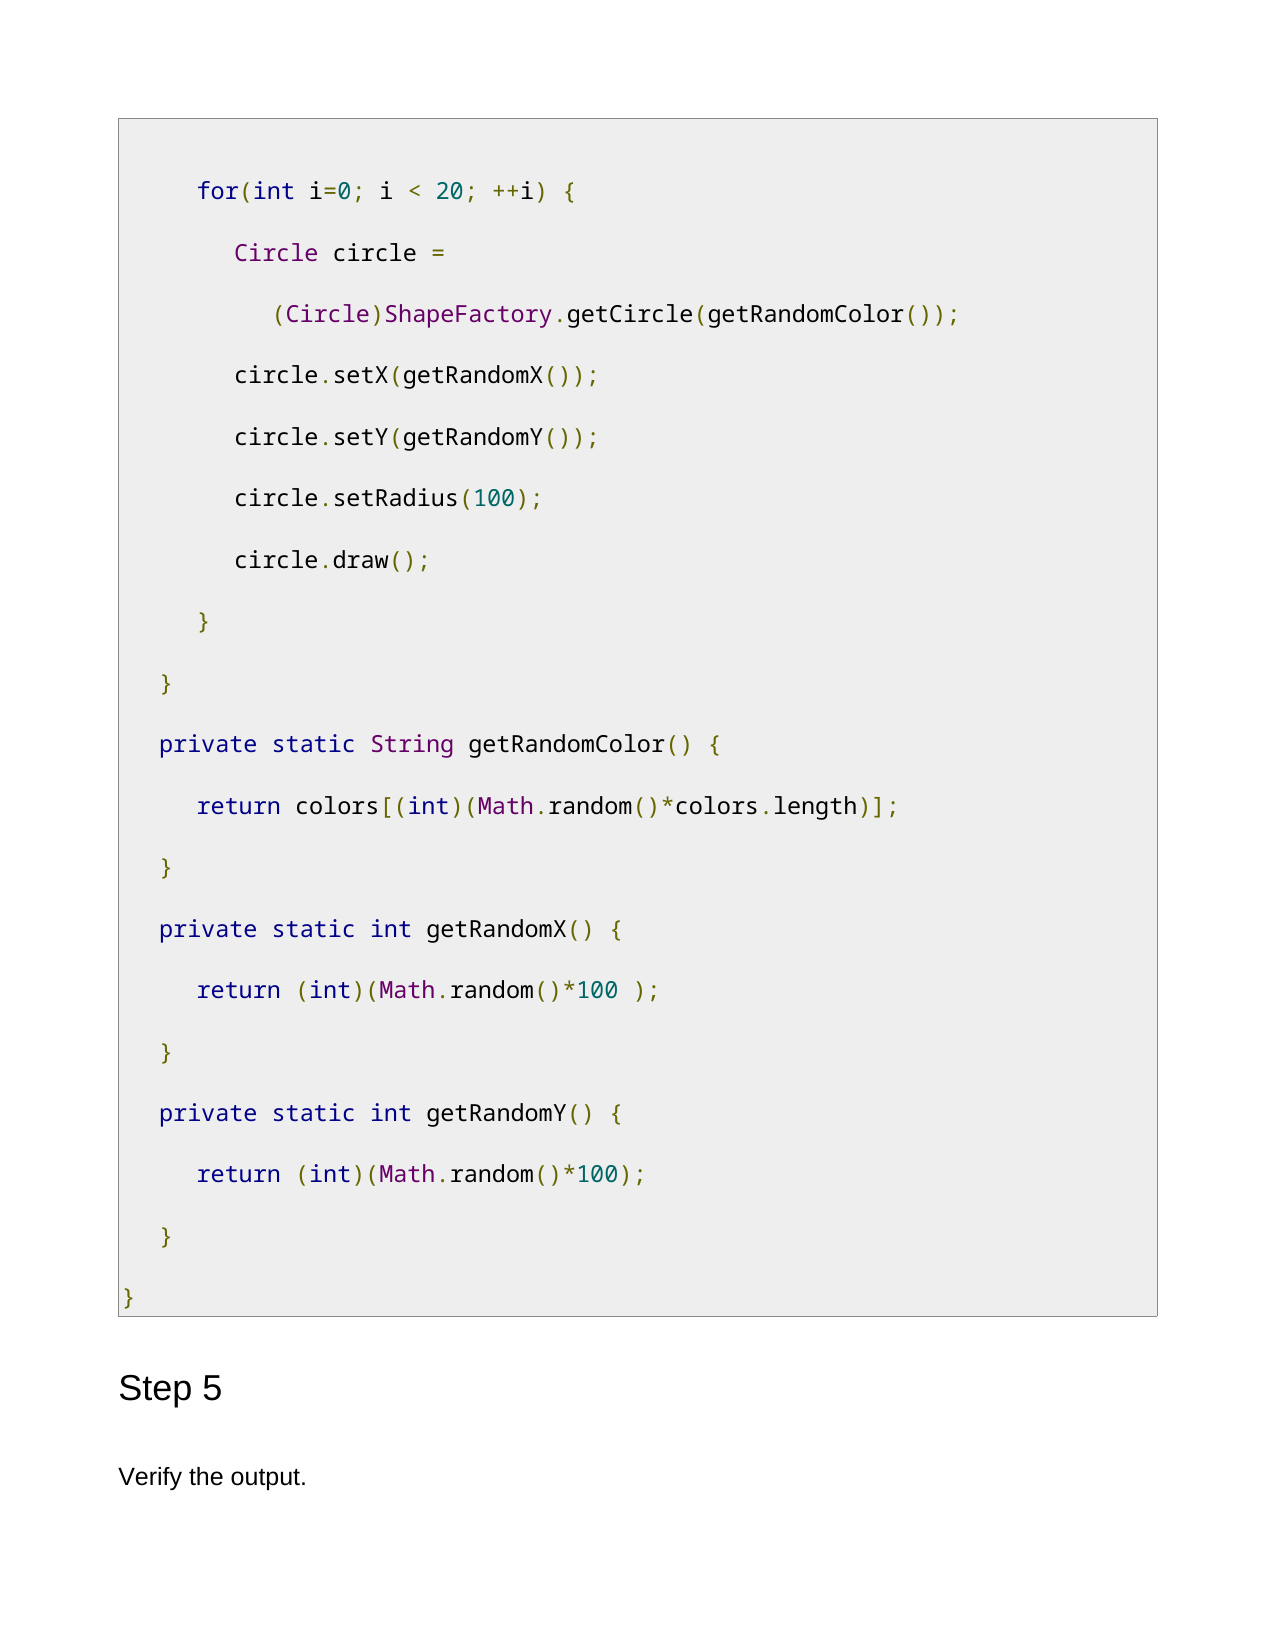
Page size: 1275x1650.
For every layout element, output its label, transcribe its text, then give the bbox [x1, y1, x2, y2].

text private static String getRandomColor() { [119, 724, 1157, 759]
text } [119, 1216, 1157, 1251]
text } [119, 601, 1157, 637]
text } [119, 1032, 1157, 1067]
text circle.draw(); [119, 540, 1157, 575]
text circle.setRadius(100); [119, 478, 1157, 514]
text private static int getRandomY() { [119, 1093, 1157, 1128]
text return colors[(int)(Math.random()*colors.length)]; [119, 786, 1157, 821]
text (Circle)ShapeFactory.getCircle(getRandomColor()); [119, 294, 1157, 329]
text circle.setY(getRandomY()); [119, 417, 1157, 452]
text Circle circle = [119, 233, 1157, 268]
text private static int getRandomX() { [119, 909, 1157, 944]
text circle.setX(getRandomX()); [119, 356, 1157, 391]
text } [119, 1277, 1157, 1316]
text return (int)(Math.random()*100 ); [119, 970, 1157, 1005]
text } [119, 847, 1157, 882]
subtitle Step 5 [118, 1366, 1157, 1408]
text return (int)(Math.random()*100); [119, 1154, 1157, 1190]
text } [119, 663, 1157, 698]
text Verify the output. [118, 1461, 1157, 1490]
text for(int i=0; i < 20; ++i) { [119, 171, 1157, 206]
